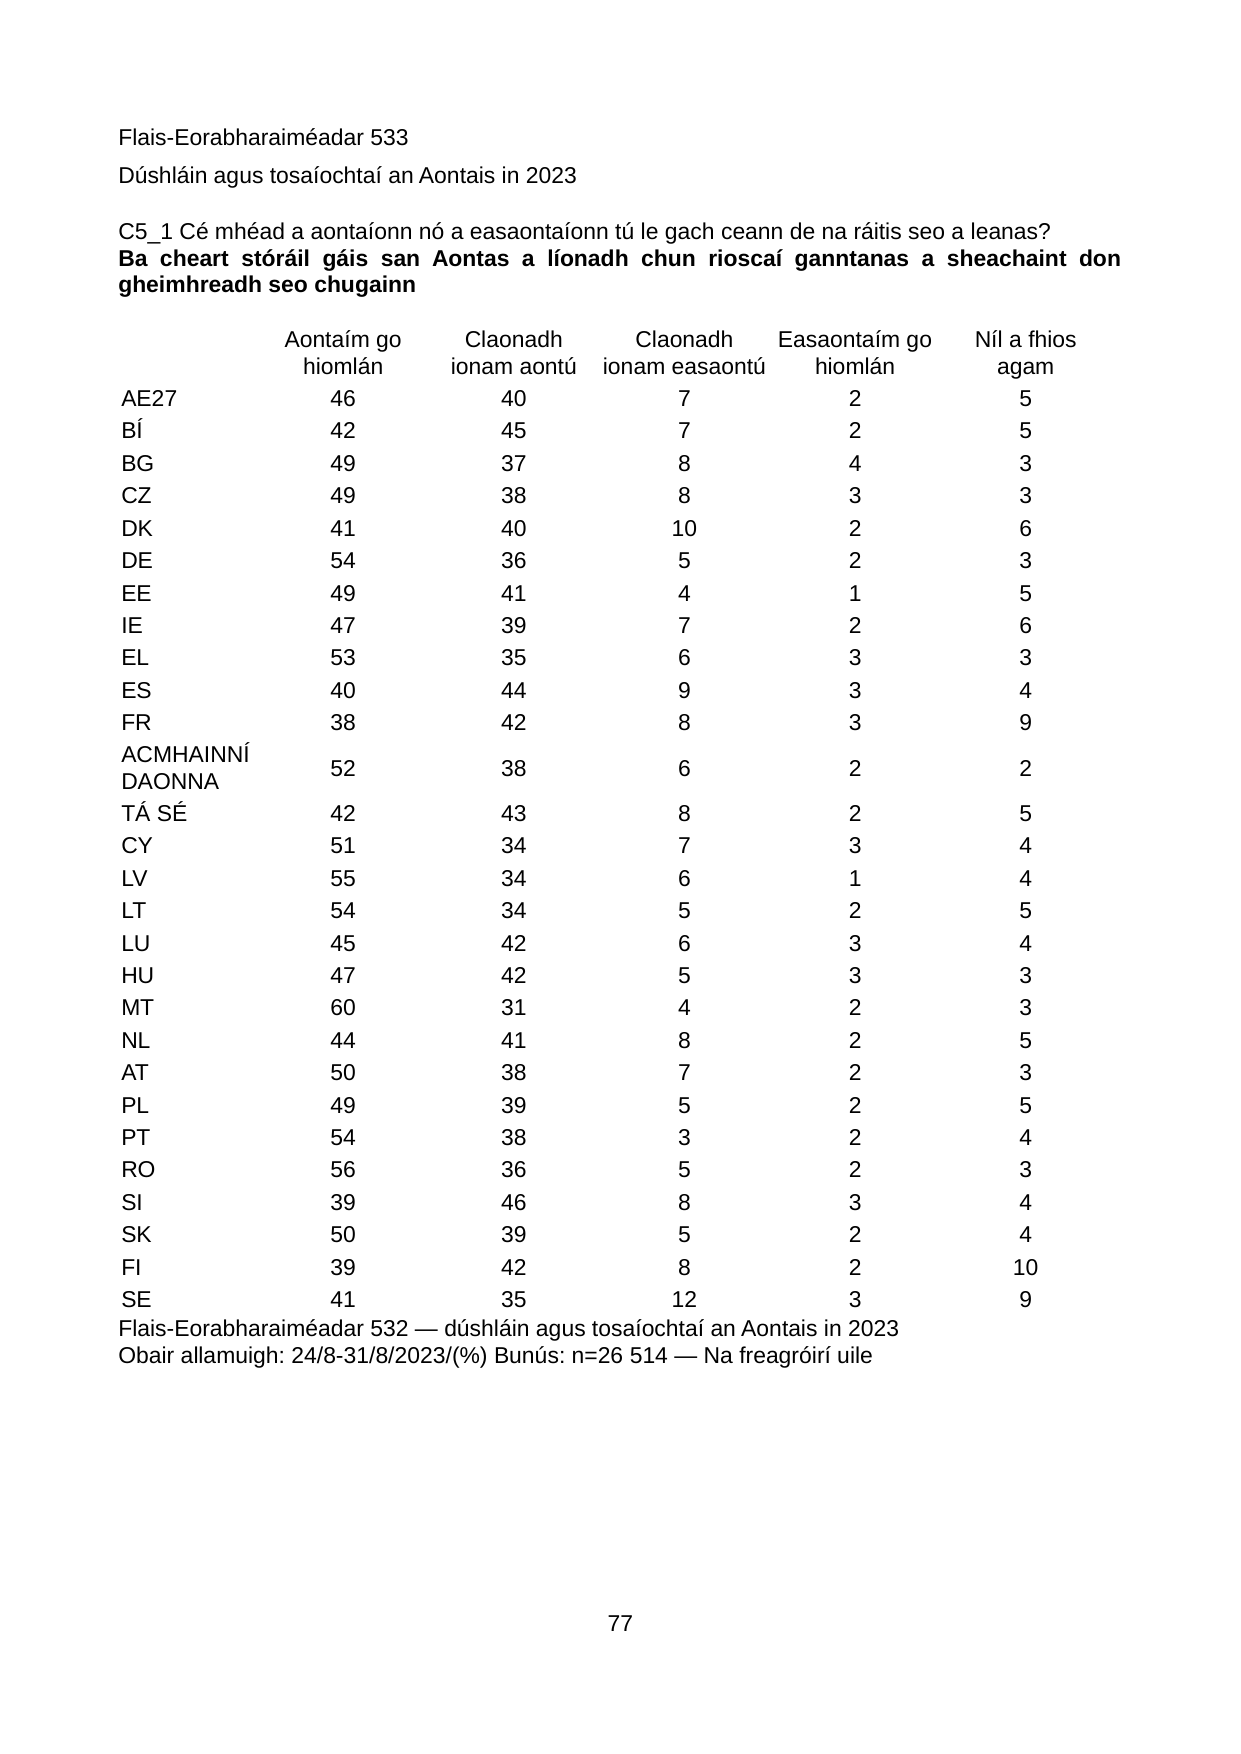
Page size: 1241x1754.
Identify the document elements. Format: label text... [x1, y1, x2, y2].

table_cell 54 [258, 544, 428, 576]
table_cell 6 [940, 512, 1111, 544]
table_cell 5 [599, 959, 769, 991]
table_cell 2 [770, 512, 940, 544]
table_cell 9 [940, 1283, 1111, 1315]
table_cell 8 [599, 1186, 769, 1218]
table_cell 2 [770, 382, 940, 414]
table_cell BÍ [118, 415, 258, 447]
table_cell 2 [770, 544, 940, 576]
table_cell HU [118, 959, 258, 991]
table_cell 44 [258, 1024, 428, 1056]
table_cell 39 [258, 1251, 428, 1283]
table_cell 5 [940, 1089, 1111, 1121]
table_cell LV [118, 862, 258, 894]
table_cell 42 [428, 1251, 599, 1283]
table_cell 2 [770, 415, 940, 447]
table_cell SI [118, 1186, 258, 1218]
table_cell 35 [428, 1283, 599, 1315]
table_cell 54 [258, 1121, 428, 1153]
table_cell 7 [599, 415, 769, 447]
table_cell 1 [770, 862, 940, 894]
table_cell 35 [428, 641, 599, 674]
table_cell 50 [258, 1056, 428, 1088]
table_cell 43 [428, 797, 599, 829]
table_cell 10 [599, 512, 769, 544]
table_cell 7 [599, 1056, 769, 1088]
table_cell 4 [599, 991, 769, 1024]
table_cell 40 [428, 512, 599, 544]
text Obair allamuigh: 24/8-31/8/2023/(%) Bunús: n=26 514 — Na freagróirí uile [118, 1342, 1122, 1368]
table_header [118, 324, 258, 382]
table_cell TÁ SÉ [118, 797, 258, 829]
text Ba cheart stóráil gáis san Aontas a líonadh chun rioscaí ganntanas a sheachaint don gheimhreadh seo chugainn [118, 244, 1122, 297]
table_cell 2 [770, 1218, 940, 1251]
table_cell 3 [770, 829, 940, 862]
table_cell 3 [770, 479, 940, 512]
table_cell LT [118, 894, 258, 927]
table_cell 3 [940, 1153, 1111, 1186]
table_cell 39 [428, 1218, 599, 1251]
table_cell 49 [258, 1089, 428, 1121]
table_cell 34 [428, 862, 599, 894]
table_cell MT [118, 991, 258, 1024]
table_cell 34 [428, 829, 599, 862]
table_cell PL [118, 1089, 258, 1121]
table_cell 38 [428, 1121, 599, 1153]
table_cell 6 [940, 609, 1111, 641]
table_cell DK [118, 512, 258, 544]
text C5_1 Cé mhéad a aontaíonn nó a easaontaíonn tú le gach ceann de na ráitis seo a leanas? [118, 218, 1122, 244]
table_cell 49 [258, 447, 428, 479]
table_cell 46 [428, 1186, 599, 1218]
table_cell EL [118, 641, 258, 674]
table_cell 5 [599, 894, 769, 927]
table_cell 2 [770, 1153, 940, 1186]
table_cell 5 [940, 894, 1111, 927]
table_cell 12 [599, 1283, 769, 1315]
table_cell LU [118, 927, 258, 959]
table_cell NL [118, 1024, 258, 1056]
table_cell 2 [770, 894, 940, 927]
table_cell 40 [428, 382, 599, 414]
table_cell 51 [258, 829, 428, 862]
table_cell BG [118, 447, 258, 479]
table_cell 53 [258, 641, 428, 674]
table_cell RO [118, 1153, 258, 1186]
table_cell 8 [599, 1251, 769, 1283]
table_cell 38 [258, 706, 428, 738]
table_cell 3 [770, 1186, 940, 1218]
table_cell 10 [940, 1251, 1111, 1283]
table_cell 34 [428, 894, 599, 927]
table_header Níl a fhios agam [940, 324, 1111, 382]
table_cell 41 [258, 1283, 428, 1315]
table_cell 5 [940, 797, 1111, 829]
table_cell 6 [599, 927, 769, 959]
table_cell 60 [258, 991, 428, 1024]
table_cell 3 [940, 991, 1111, 1024]
table_cell 38 [428, 739, 599, 797]
table_cell 9 [940, 706, 1111, 738]
table_cell 4 [940, 1186, 1111, 1218]
table_cell PT [118, 1121, 258, 1153]
table_cell 2 [770, 1121, 940, 1153]
table_cell 8 [599, 447, 769, 479]
table_header Aontaím go hiomlán [258, 324, 428, 382]
table_cell 3 [940, 479, 1111, 512]
table_cell 41 [428, 576, 599, 609]
table_cell 2 [770, 739, 940, 797]
table_cell AE27 [118, 382, 258, 414]
table_header Claonadh ionam aontú [428, 324, 599, 382]
table_cell 4 [599, 576, 769, 609]
table_cell 44 [428, 674, 599, 706]
table_cell 2 [770, 1024, 940, 1056]
table_cell 3 [770, 641, 940, 674]
table_cell 3 [770, 927, 940, 959]
table_cell 4 [940, 674, 1111, 706]
table_cell 1 [770, 576, 940, 609]
table_cell 4 [940, 927, 1111, 959]
table_cell 4 [770, 447, 940, 479]
table_cell 2 [770, 797, 940, 829]
table_cell 4 [940, 1121, 1111, 1153]
table_cell 7 [599, 609, 769, 641]
table_cell 8 [599, 479, 769, 512]
table_cell 3 [940, 447, 1111, 479]
table_cell 4 [940, 829, 1111, 862]
table_cell 2 [770, 1251, 940, 1283]
table_cell 41 [428, 1024, 599, 1056]
table_cell 4 [940, 862, 1111, 894]
table_cell SE [118, 1283, 258, 1315]
table_cell FI [118, 1251, 258, 1283]
table_header Easaontaím go hiomlán [770, 324, 940, 382]
table_cell 5 [940, 382, 1111, 414]
table_cell CZ [118, 479, 258, 512]
table_cell 3 [940, 1056, 1111, 1088]
table_cell 3 [940, 959, 1111, 991]
table_cell 36 [428, 544, 599, 576]
table_cell 5 [940, 576, 1111, 609]
table_cell 42 [428, 927, 599, 959]
table_cell ES [118, 674, 258, 706]
table_cell DE [118, 544, 258, 576]
table_cell 46 [258, 382, 428, 414]
table_cell 42 [258, 415, 428, 447]
table_cell 40 [258, 674, 428, 706]
table_cell 31 [428, 991, 599, 1024]
table_cell 5 [599, 544, 769, 576]
table_cell 5 [599, 1153, 769, 1186]
table_cell SK [118, 1218, 258, 1251]
table_cell 4 [940, 1218, 1111, 1251]
table_cell 56 [258, 1153, 428, 1186]
table_cell 2 [770, 609, 940, 641]
table_cell 38 [428, 479, 599, 512]
table_cell 39 [258, 1186, 428, 1218]
table_cell 3 [770, 1283, 940, 1315]
table_cell 2 [770, 1056, 940, 1088]
table_cell AT [118, 1056, 258, 1088]
text Flais-Eorabharaiméadar 532 — dúshláin agus tosaíochtaí an Aontais in 2023 [118, 1315, 1122, 1342]
table_cell 6 [599, 641, 769, 674]
table_cell 42 [428, 959, 599, 991]
table_cell EE [118, 576, 258, 609]
table_cell 37 [428, 447, 599, 479]
table_cell 2 [770, 1089, 940, 1121]
table_cell 39 [428, 609, 599, 641]
table_cell 47 [258, 959, 428, 991]
table_cell 39 [428, 1089, 599, 1121]
table_cell 45 [258, 927, 428, 959]
table_cell 47 [258, 609, 428, 641]
table_cell 3 [940, 641, 1111, 674]
table_cell CY [118, 829, 258, 862]
table_cell 6 [599, 739, 769, 797]
table_cell 7 [599, 829, 769, 862]
table_cell 41 [258, 512, 428, 544]
table_cell 2 [770, 991, 940, 1024]
table_cell 2 [940, 739, 1111, 797]
table_cell 36 [428, 1153, 599, 1186]
table_cell 54 [258, 894, 428, 927]
table_cell 5 [940, 1024, 1111, 1056]
table_cell 5 [599, 1089, 769, 1121]
table_cell 3 [770, 959, 940, 991]
table_cell 42 [428, 706, 599, 738]
table_cell 50 [258, 1218, 428, 1251]
table_cell 6 [599, 862, 769, 894]
table_cell 55 [258, 862, 428, 894]
table_cell 42 [258, 797, 428, 829]
table_cell 5 [599, 1218, 769, 1251]
table_cell 38 [428, 1056, 599, 1088]
table_cell 5 [940, 415, 1111, 447]
table_cell 3 [940, 544, 1111, 576]
table_cell 8 [599, 797, 769, 829]
table_cell 3 [770, 674, 940, 706]
table_cell 8 [599, 706, 769, 738]
table_header Claonadh ionam easaontú [599, 324, 769, 382]
table_cell 3 [770, 706, 940, 738]
table_cell 3 [599, 1121, 769, 1153]
table_cell 9 [599, 674, 769, 706]
table_cell 8 [599, 1024, 769, 1056]
table_cell IE [118, 609, 258, 641]
table_cell 49 [258, 479, 428, 512]
table_cell 7 [599, 382, 769, 414]
table_cell 45 [428, 415, 599, 447]
table_cell FR [118, 706, 258, 738]
table_cell ACMHAINNÍ DAONNA [118, 739, 258, 797]
table_cell 52 [258, 739, 428, 797]
table_cell 49 [258, 576, 428, 609]
